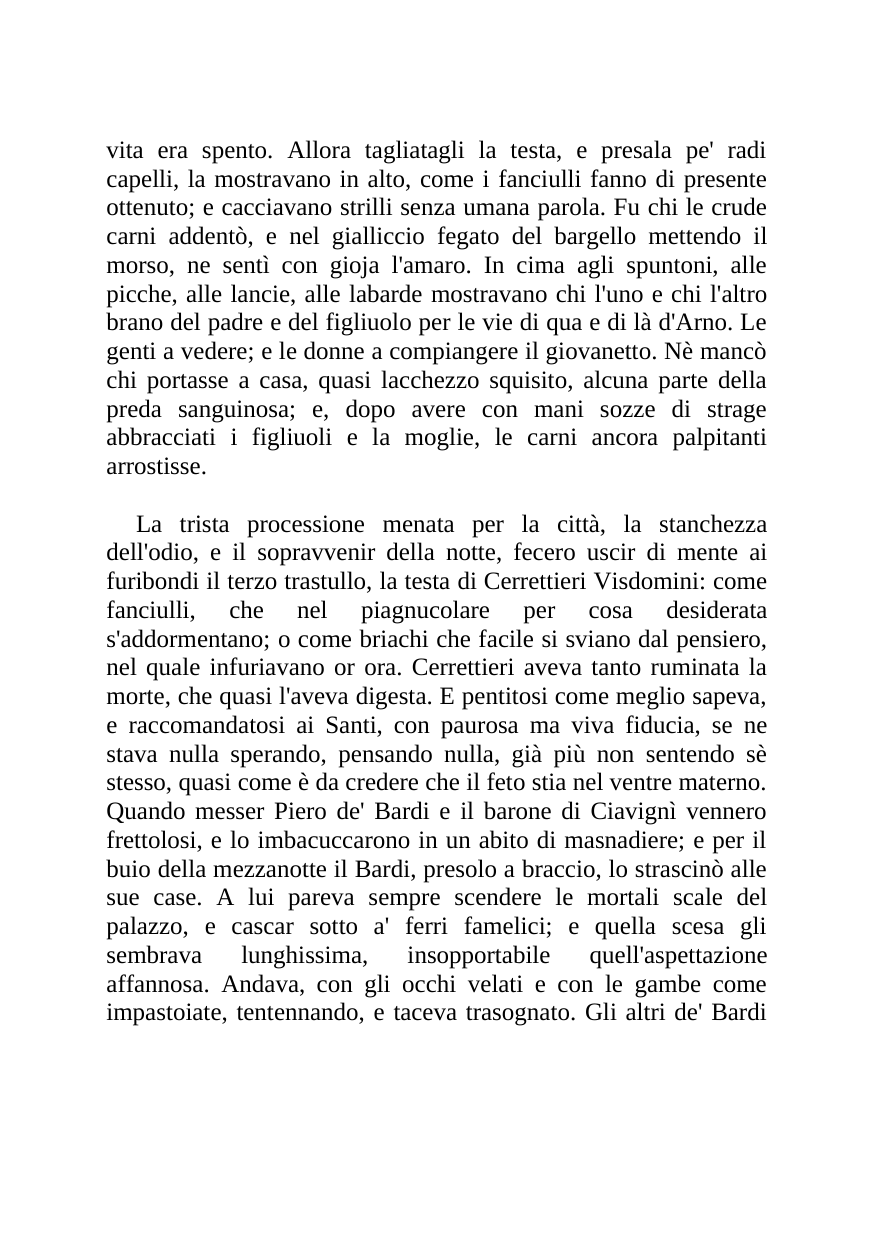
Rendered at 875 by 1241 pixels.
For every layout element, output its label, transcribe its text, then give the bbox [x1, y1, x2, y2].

text vita era spento. Allora tagliatagli la testa, e presala pe' radi capelli, la mostravano in alto, come i fanciulli fanno di presente ottenuto; e cacciavano strilli senza umana parola. Fu chi le crude carni addentò, e nel gialliccio fegato del bargello mettendo il morso, ne sentì con gioja l'amaro. In cima agli spuntoni, alle picche, alle lancie, alle labarde mostravano chi l'uno e chi l'altro brano del padre e del figliuolo per le vie di qua e di là d'Arno. Le genti a vedere; e le donne a compiangere il giovanetto. Nè mancò chi portasse a casa, quasi lacchezzo squisito, alcuna parte della preda sanguinosa; e, dopo avere con mani sozze di strage abbracciati i figliuoli e la moglie, le carni ancora palpitanti arrostisse. [106, 135, 768, 480]
text La trista processione menata per la città, la stanchezza dell'odio, e il sopravvenir della notte, fecero uscir di mente ai furibondi il terzo trastullo, la testa di Cerrettieri Visdomini: come fanciulli, che nel piagnucolare per cosa desiderata s'addormentano; o come briachi che facile si sviano dal pensiero, nel quale infuriavano or ora. Cerrettieri aveva tanto ruminata la morte, che quasi l'aveva digesta. E pentitosi come meglio sapeva, e raccomandatosi ai Santi, con paurosa ma viva fiducia, se ne stava nulla sperando, pensando nulla, già più non sentendo sè stesso, quasi come è da credere che il feto stia nel ventre materno. Quando messer Piero de' Bardi e il barone di Ciavignì vennero frettolosi, e lo imbacuccarono in un abito di masnadiere; e per il buio della mezzanotte il Bardi, presolo a braccio, lo strascinò alle sue case. A lui pareva sempre scendere le mortali scale del palazzo, e cascar sotto a' ferri famelici; e quella scesa gli sembrava lunghissima, insopportabile quell'aspettazione affannosa. Andava, con gli occhi velati e con le gambe come impastoiate, tentennando, e taceva trasognato. Gli altri de' Bardi [106, 509, 768, 1026]
